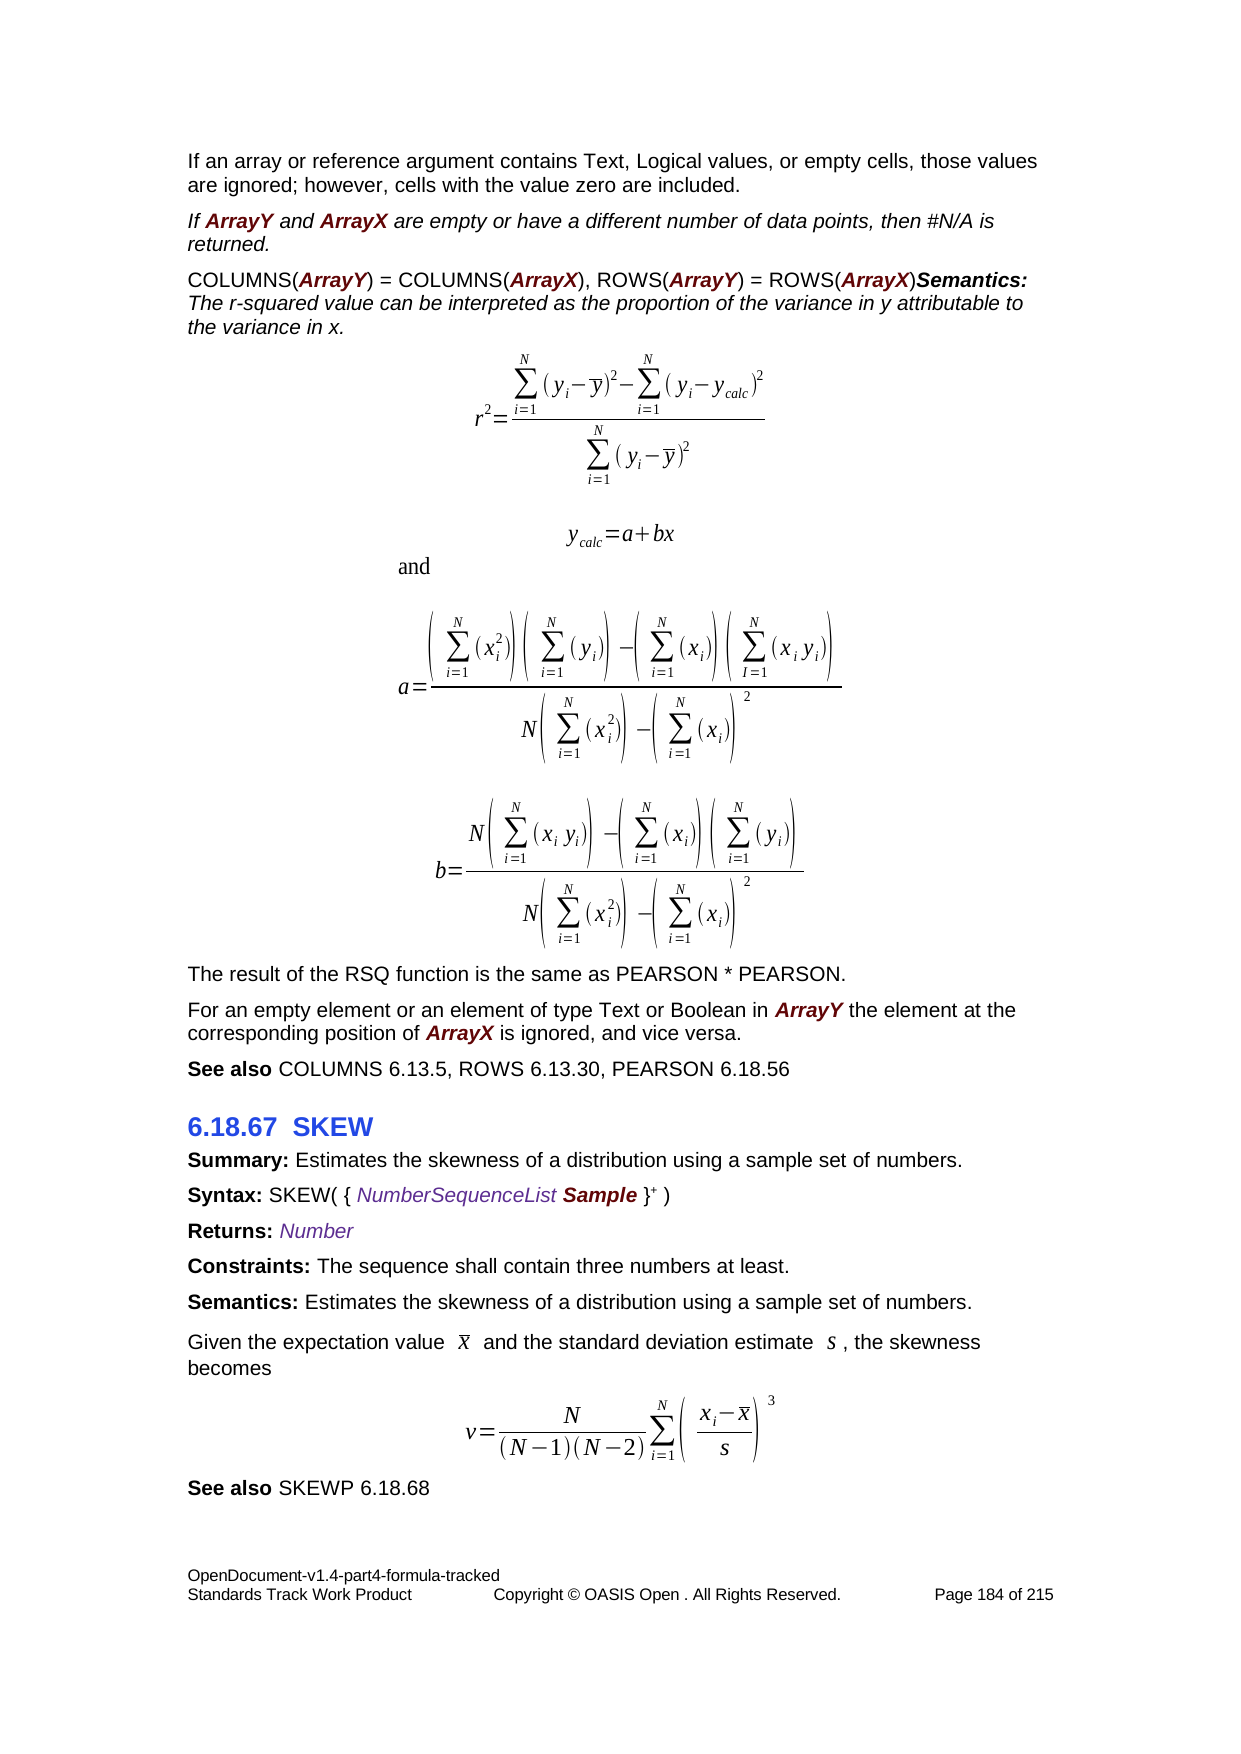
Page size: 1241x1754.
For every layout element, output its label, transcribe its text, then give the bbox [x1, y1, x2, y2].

text Given the expectation value and the standard deviation estimate , the skewness becomes [187, 1326, 1053, 1380]
text For an empty element or an element of type Text or Boolean in ArrayY the element at the corresponding position of ArrayX is ignored, and vice versa. [187, 998, 1053, 1045]
subtitle SKEW [187, 1112, 1053, 1142]
text If an array or reference argument contains Text, Logical values, or empty cells, those values are ignored; however, cells with the value zero are included. [187, 150, 1053, 197]
text Semantics: Estimates the skewness of a distribution using a sample set of numbers. [187, 1291, 1053, 1314]
text Returns: Number [187, 1219, 1053, 1243]
text The result of the RSQ function is the same as PEARSON * PEARSON. [187, 963, 1053, 986]
text See also SKEWP 6.18.68 [187, 1476, 1053, 1500]
text Constraints: The sequence shall contain three numbers at least. [187, 1255, 1053, 1278]
text Syntax: SKEW( { NumberSequenceList Sample }+ ) [187, 1184, 1053, 1207]
text If ArrayY and ArrayX are empty or have a different number of data points, then #N/A is returned. [187, 209, 1053, 256]
text Summary: Estimates the skewness of a distribution using a sample set of numbers. [187, 1148, 1053, 1172]
text COLUMNS(ArrayY) = COLUMNS(ArrayX), ROWS(ArrayY) = ROWS(ArrayX)Semantics: The r-squared value can be interpreted as the proportion of the variance in y attributable to the variance in x. [187, 268, 1053, 339]
text See also COLUMNS 6.13.5, ROWS 6.13.30, PEARSON 6.18.56 [187, 1057, 1053, 1081]
